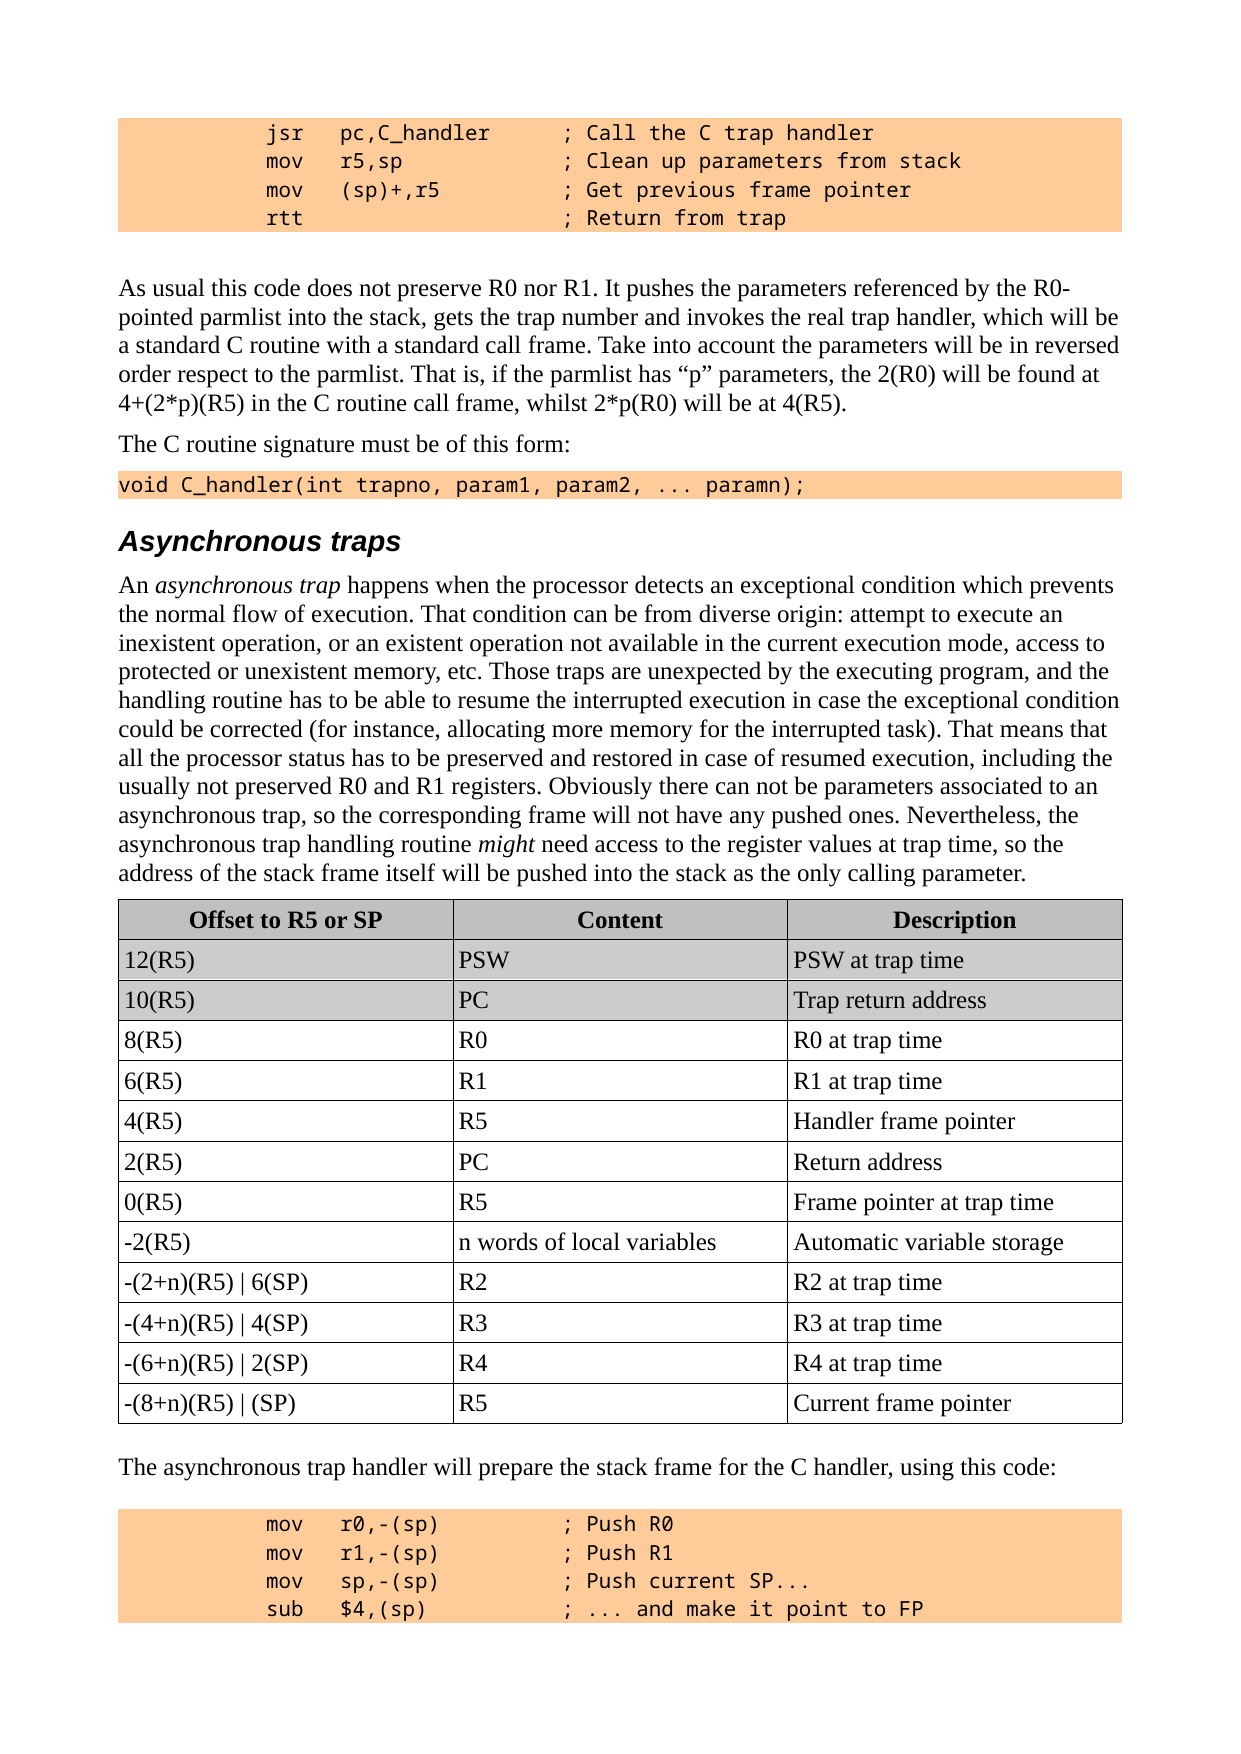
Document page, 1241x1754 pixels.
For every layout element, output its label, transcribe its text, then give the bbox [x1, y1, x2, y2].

table_cell Return address [788, 1142, 1122, 1181]
table_cell R3 [454, 1303, 787, 1342]
text mov r5,sp ; Clean up parameters from stack [118, 147, 1122, 175]
text rtt ; Return from trap [118, 203, 1122, 232]
table_cell R0 at trap time [788, 1021, 1122, 1060]
table_cell R2 at trap time [788, 1263, 1122, 1302]
table_cell 12(R5) [119, 940, 453, 979]
table_cell PSW [454, 940, 787, 979]
table_cell 8(R5) [119, 1021, 453, 1060]
table_header Offset to R5 or SP [119, 900, 453, 939]
table_cell R1 at trap time [788, 1061, 1122, 1100]
text void C_handler(int trapno, param1, param2, ... paramn); [118, 471, 1122, 499]
text mov (sp)+,r5 ; Get previous frame pointer [118, 175, 1122, 203]
text The C routine signature must be of this form: [118, 429, 1122, 458]
table_cell Trap return address [788, 981, 1122, 1020]
table_cell R2 [454, 1263, 787, 1302]
table_cell PSW at trap time [788, 940, 1122, 979]
table_cell R4 [454, 1343, 787, 1383]
table_cell Automatic variable storage [788, 1222, 1122, 1262]
table_cell -(8+n)(R5) | (SP) [119, 1384, 453, 1423]
text The asynchronous trap handler will prepare the stack frame for the C handler, using this code: [118, 1452, 1122, 1481]
table_cell R5 [454, 1384, 787, 1423]
text jsr pc,C_handler ; Call the C trap handler [118, 118, 1122, 147]
text mov r0,-(sp) ; Push R0 [118, 1509, 1122, 1538]
table_cell Handler frame pointer [788, 1101, 1122, 1141]
table_header Content [454, 900, 787, 939]
table_cell -(6+n)(R5) | 2(SP) [119, 1343, 453, 1383]
table_cell 2(R5) [119, 1142, 453, 1181]
text As usual this code does not preserve R0 nor R1. It pushes the parameters referenced by the R0-pointed parmlist into the stack, gets the trap number and invokes the real trap handler, which will be a standard C routine with a standard call frame. Take into account the parameters will be in reversed order respect to the parmlist. That is, if the parmlist has “p” parameters, the 2(R0) will be found at 4+(2*p)(R5) in the C routine call frame, whilst 2*p(R0) will be at 4(R5). [118, 273, 1122, 417]
table_cell PC [454, 981, 787, 1020]
table_cell R3 at trap time [788, 1303, 1122, 1342]
table_cell PC [454, 1142, 787, 1181]
table_cell -(2+n)(R5) | 6(SP) [119, 1263, 453, 1302]
table_cell R4 at trap time [788, 1343, 1122, 1383]
table_cell 4(R5) [119, 1101, 453, 1141]
table_cell R5 [454, 1182, 787, 1221]
table_cell -(4+n)(R5) | 4(SP) [119, 1303, 453, 1342]
table_cell R1 [454, 1061, 787, 1100]
table_cell -2(R5) [119, 1222, 453, 1262]
text An asynchronous trap happens when the processor detects an exceptional condition which prevents the normal flow of execution. That condition can be from diverse origin: attempt to execute an inexistent operation, or an existent operation not available in the current execution mode, access to protected or unexistent memory, etc. Those traps are unexpected by the executing program, and the handling routine has to be able to resume the interrupted execution in case the exceptional condition could be corrected (for instance, allocating more memory for the interrupted task). That means that all the processor status has to be preserved and restored in case of resumed execution, including the usually not preserved R0 and R1 registers. Obviously there can not be parameters associated to an asynchronous trap, so the corresponding frame will not have any pushed ones. Nevertheless, the asynchronous trap handling routine might need access to the register values at trap time, so the address of the stack frame itself will be pushed into the stack as the only calling parameter. [118, 570, 1122, 886]
table_cell 0(R5) [119, 1182, 453, 1221]
table_header Description [788, 900, 1122, 939]
subtitle Asynchronous traps [118, 524, 1122, 558]
table_cell 10(R5) [119, 981, 453, 1020]
text mov sp,-(sp) ; Push current SP... [118, 1566, 1122, 1594]
table_cell 6(R5) [119, 1061, 453, 1100]
text mov r1,-(sp) ; Push R1 [118, 1538, 1122, 1566]
table_cell n words of local variables [454, 1222, 787, 1262]
table_cell Frame pointer at trap time [788, 1182, 1122, 1221]
text sub $4,(sp) ; ... and make it point to FP [118, 1594, 1122, 1623]
table_cell R5 [454, 1101, 787, 1141]
table_cell R0 [454, 1021, 787, 1060]
table_cell Current frame pointer [788, 1384, 1122, 1423]
